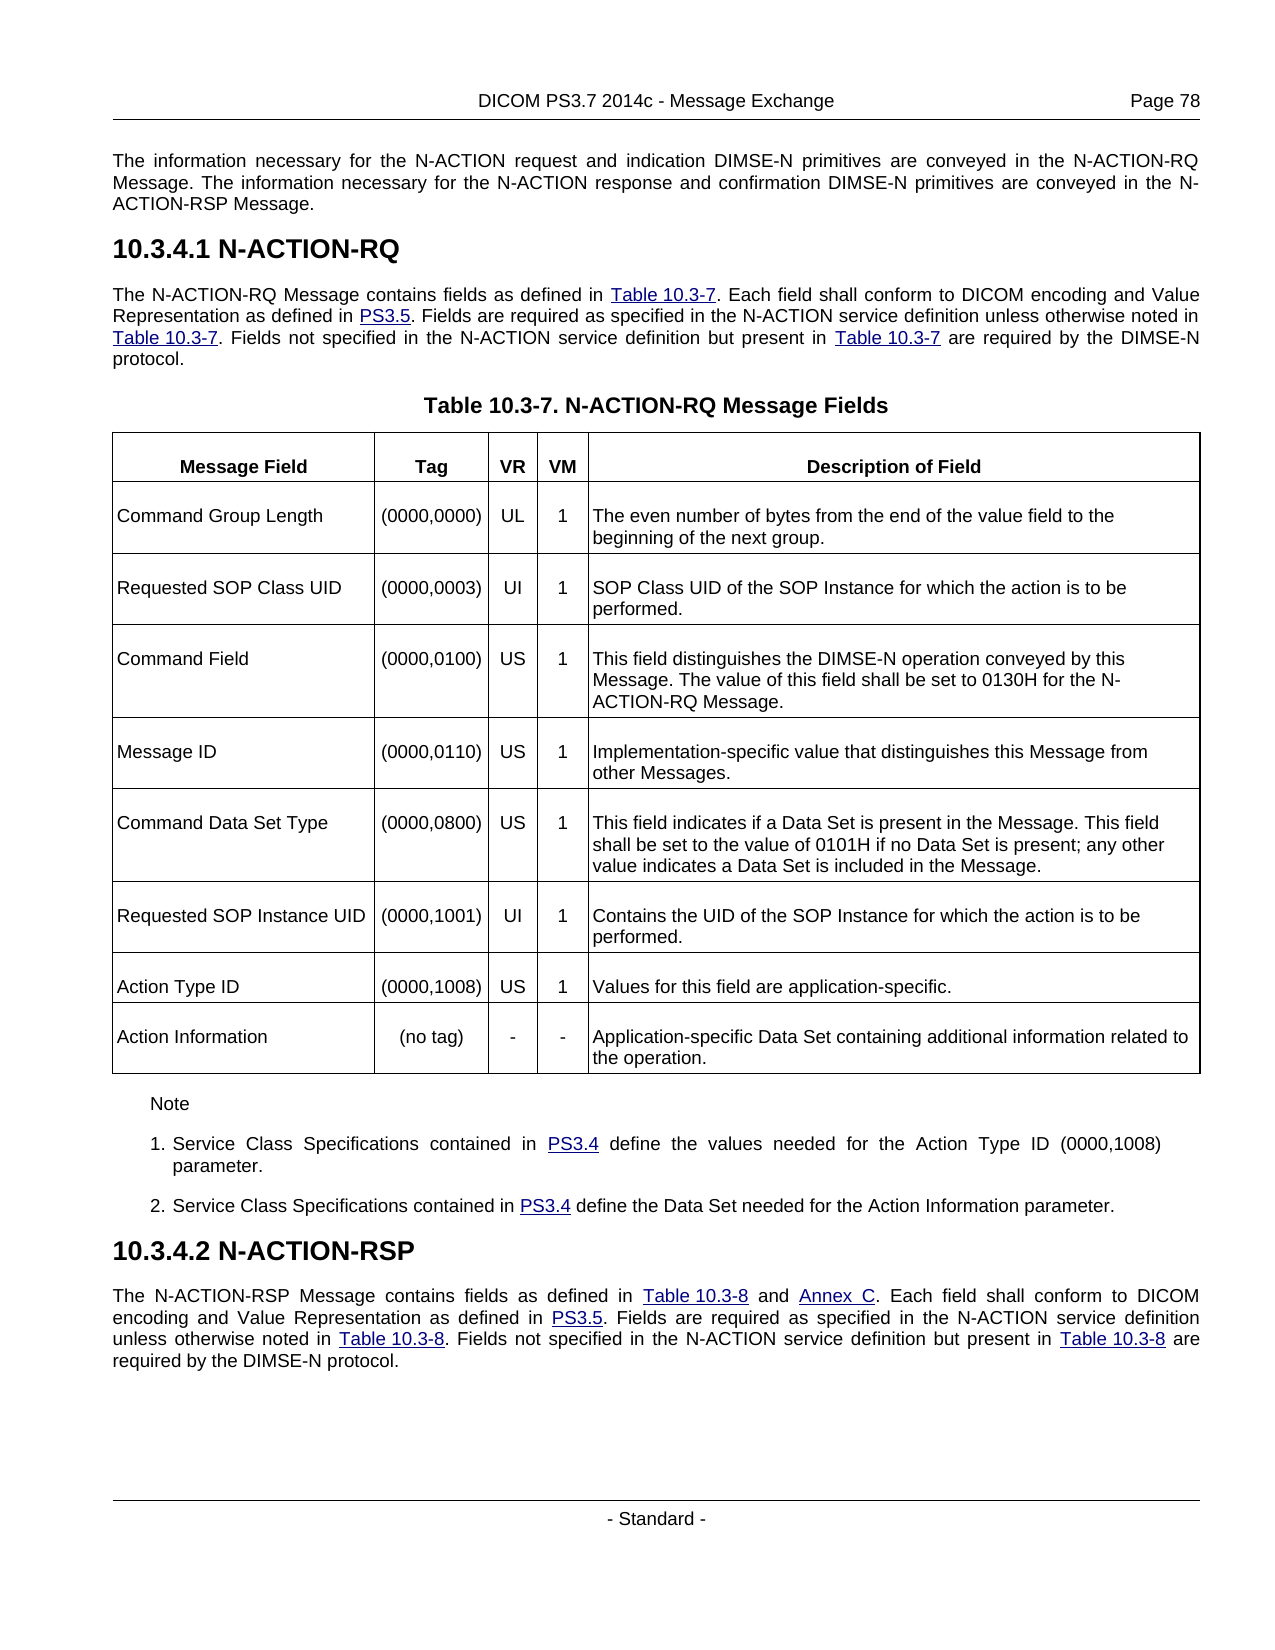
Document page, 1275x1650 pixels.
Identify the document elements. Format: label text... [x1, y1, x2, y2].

text Note [150, 1093, 1162, 1114]
table_header VM [538, 433, 588, 481]
table_cell (0000,0800) [375, 789, 488, 881]
table_cell - [489, 1003, 537, 1073]
table_cell Action Information [113, 1003, 374, 1073]
table_cell 1 [538, 953, 588, 1002]
table_cell Action Type ID [113, 953, 374, 1002]
table_cell - [538, 1003, 588, 1073]
table_cell SOP Class UID of the SOP Instance for which the action is to be performed. [589, 554, 1199, 624]
table_cell (0000,0110) [375, 718, 488, 788]
table_cell (0000,0000) [375, 482, 488, 552]
table_cell Command Data Set Type [113, 789, 374, 881]
table_cell Command Field [113, 625, 374, 717]
table_cell (0000,0100) [375, 625, 488, 717]
table_cell 1 [538, 625, 588, 717]
table_cell Application-specific Data Set containing additional information related to the operation. [589, 1003, 1199, 1073]
table_cell Command Group Length [113, 482, 374, 552]
table_cell Values for this field are application-specific. [589, 953, 1199, 1002]
list Service Class Specifications contained in PS3.4 define the values needed for the Action Type ID (0000,1008) parameter. [150, 1133, 1162, 1176]
table_cell 1 [538, 554, 588, 624]
table_cell (0000,1001) [375, 882, 488, 952]
table_cell Requested SOP Class UID [113, 554, 374, 624]
table_cell US [489, 953, 537, 1002]
table_header Tag [375, 433, 488, 481]
table_cell UI [489, 554, 537, 624]
list Service Class Specifications contained in PS3.4 define the Data Set needed for the Action Information parameter. [150, 1195, 1162, 1216]
table_header Description of Field [589, 433, 1199, 481]
table_cell (0000,1008) [375, 953, 488, 1002]
table_cell 1 [538, 789, 588, 881]
table_header Message Field [113, 433, 374, 481]
table_cell This field distinguishes the DIMSE-N operation conveyed by this Message. The value of this field shall be set to 0130H for the N-ACTION-RQ Message. [589, 625, 1199, 717]
table_cell 1 [538, 882, 588, 952]
table_cell 1 [538, 482, 588, 552]
table_cell UI [489, 882, 537, 952]
table_cell Requested SOP Instance UID [113, 882, 374, 952]
table_cell US [489, 718, 537, 788]
text The information necessary for the N-ACTION request and indication DIMSE-N primitives are conveyed in the N-ACTION-RQ Message. The information necessary for the N-ACTION response and confirmation DIMSE-N primitives are conveyed in the N-ACTION-RSP Message. [112, 150, 1200, 215]
table_cell Message ID [113, 718, 374, 788]
table_cell US [489, 625, 537, 717]
table_cell Implementation-specific value that distinguishes this Message from other Messages. [589, 718, 1199, 788]
text The N-ACTION-RQ Message contains fields as defined in Table 10.3-7. Each field shall conform to DICOM encoding and Value Representation as defined in PS3.5. Fields are required as specified in the N-ACTION service definition unless otherwise noted in Table 10.3-7. Fields not specified in the N-ACTION service definition but present in Table 10.3-7 are required by the DIMSE-N protocol. [112, 283, 1200, 370]
table_cell (no tag) [375, 1003, 488, 1073]
table_cell 1 [538, 718, 588, 788]
table_cell (0000,0003) [375, 554, 488, 624]
table_cell US [489, 789, 537, 881]
table_header VR [489, 433, 537, 481]
table_cell Contains the UID of the SOP Instance for which the action is to be performed. [589, 882, 1199, 952]
text 10.3.4.2 N-ACTION-RSP [112, 1235, 1200, 1266]
text 10.3.4.1 N-ACTION-RQ [112, 233, 1200, 265]
text Table 10.3-7. N-ACTION-RQ Message Fields [112, 392, 1200, 418]
table_cell This field indicates if a Data Set is present in the Message. This field shall be set to the value of 0101H if no Data Set is present; any other value indicates a Data Set is included in the Message. [589, 789, 1199, 881]
text The N-ACTION-RSP Message contains fields as defined in Table 10.3-8 and Annex C. Each field shall conform to DICOM encoding and Value Representation as defined in PS3.5. Fields are required as specified in the N-ACTION service definition unless otherwise noted in Table 10.3-8. Fields not specified in the N-ACTION service definition but present in Table 10.3-8 are required by the DIMSE-N protocol. [112, 1285, 1200, 1371]
table_cell The even number of bytes from the end of the value field to the beginning of the next group. [589, 482, 1199, 552]
table_cell UL [489, 482, 537, 552]
